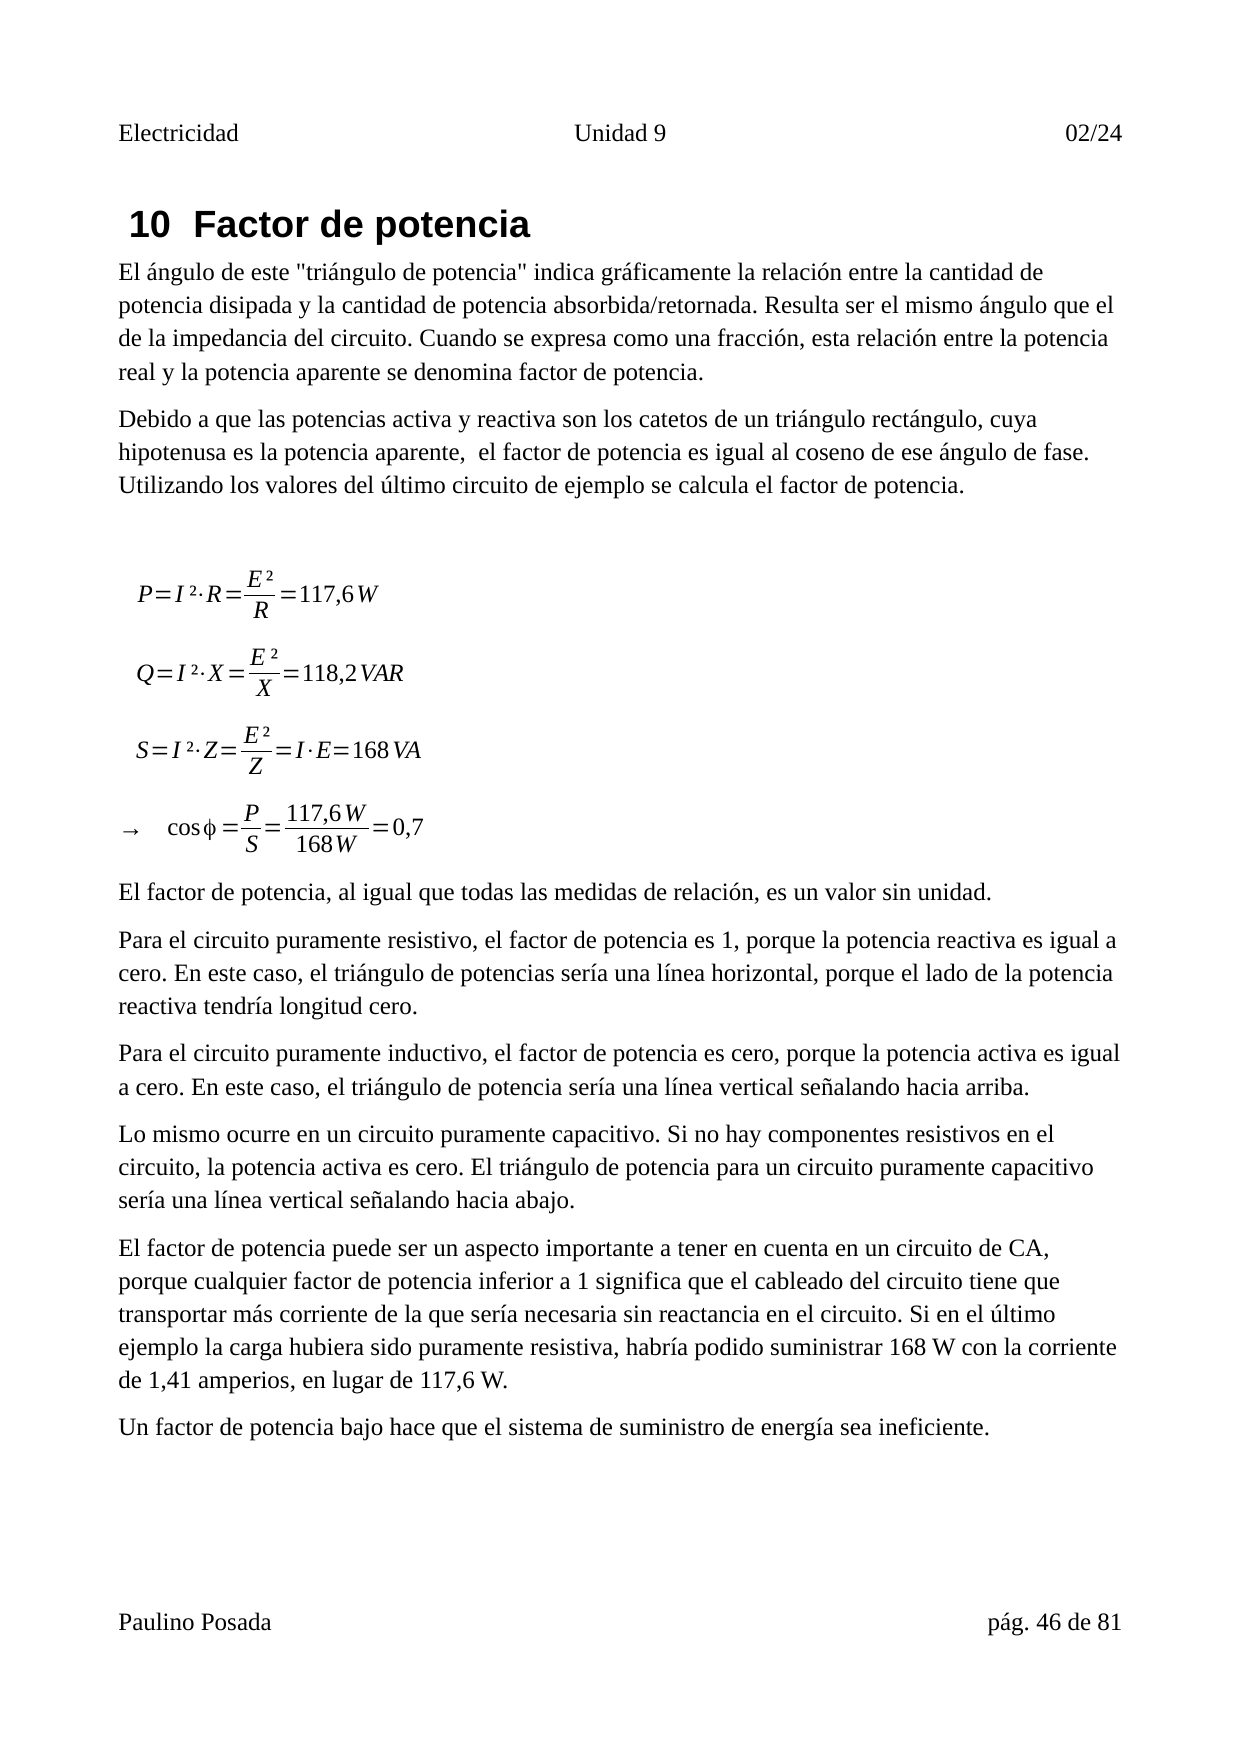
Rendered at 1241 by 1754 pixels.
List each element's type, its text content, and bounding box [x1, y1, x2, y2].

text El factor de potencia puede ser un aspecto importante a tener en cuenta en un circuito de CA, porque cualquier factor de potencia inferior a 1 significa que el cableado del circuito tiene que transportar más corriente de la que sería necesaria sin reactancia en el circuito. Si en el último ejemplo la carga hubiera sido puramente resistiva, habría podido suministrar 168 W con la corriente de 1,41 amperios, en lugar de 117,6 W. [118, 1233, 1122, 1394]
text El ángulo de este "triángulo de potencia" indica gráficamente la relación entre la cantidad de potencia disipada y la cantidad de potencia absorbida/retornada. Resulta ser el mismo ángulo que el de la impedancia del circuito. Cuando se expresa como una fracción, esta relación entre la potencia real y la potencia aparente se denomina factor de potencia. [118, 257, 1122, 385]
text El factor de potencia, al igual que todas las medidas de relación, es un valor sin unidad. [118, 877, 1122, 906]
text Para el circuito puramente resistivo, el factor de potencia es 1, porque la potencia reactiva es igual a cero. En este caso, el triángulo de potencias sería una línea horizontal, porque el lado de la potencia reactiva tendría longitud cero. [118, 925, 1122, 1020]
text Lo mismo ocurre en un circuito puramente capacitivo. Si no hay componentes resistivos en el circuito, la potencia activa es cero. El triángulo de potencia para un circuito puramente capacitivo sería una línea vertical señalando hacia abajo. [118, 1119, 1122, 1214]
text Debido a que las potencias activa y reactiva son los catetos de un triángulo rectángulo, cuya hipotenusa es la potencia aparente, el factor de potencia es igual al coseno de ese ángulo de fase. Utilizando los valores del último circuito de ejemplo se calcula el factor de potencia. [118, 404, 1122, 499]
text Para el circuito puramente inductivo, el factor de potencia es cero, porque la potencia activa es igual a cero. En este caso, el triángulo de potencia sería una línea vertical señalando hacia arriba. [118, 1038, 1122, 1100]
text Un factor de potencia bajo hace que el sistema de suministro de energía sea ineficiente. [118, 1412, 1122, 1441]
subtitle Factor de potencia [118, 201, 1122, 245]
text → [118, 799, 1122, 858]
